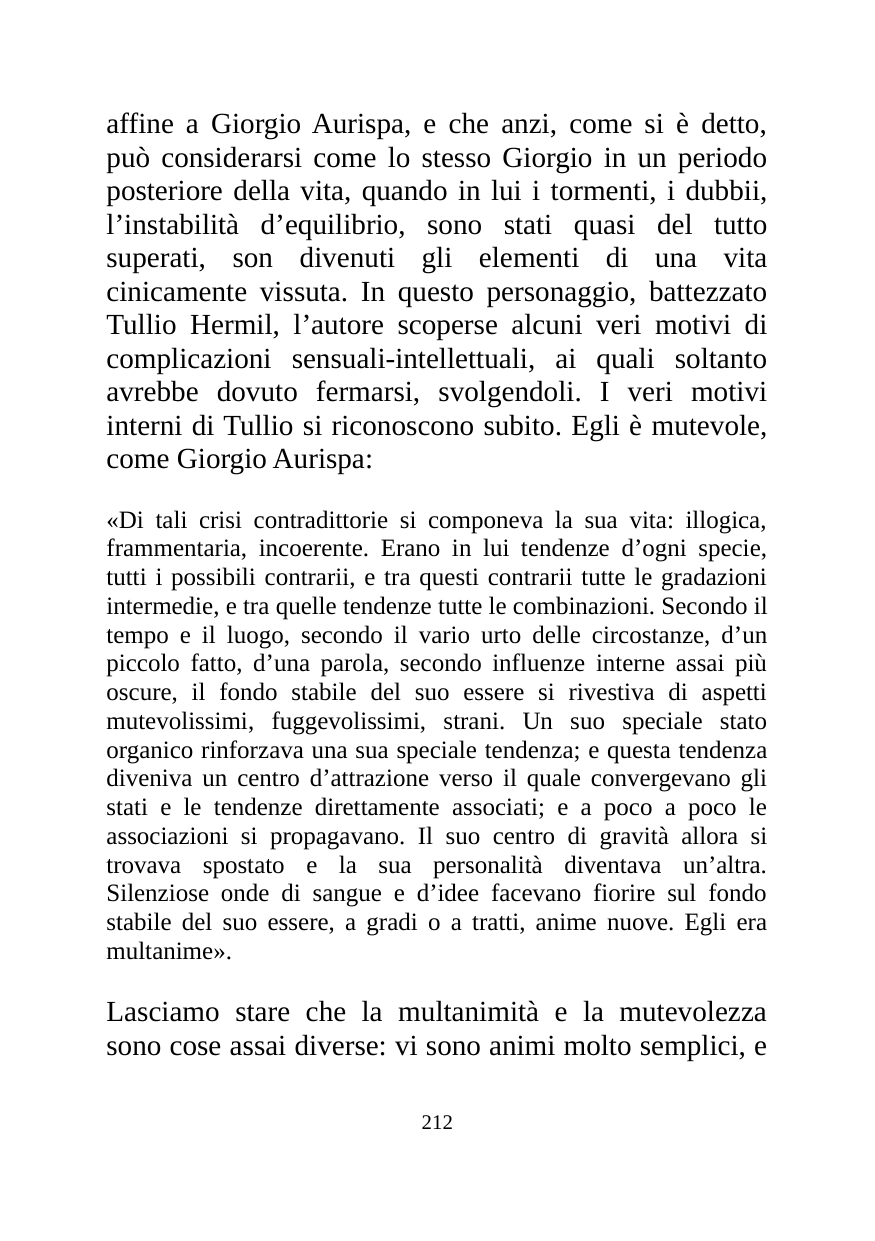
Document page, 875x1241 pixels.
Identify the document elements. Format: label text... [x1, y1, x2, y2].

text «Di tali crisi contradittorie si componeva la sua vita: illogica, frammentaria, incoerente. Erano in lui tendenze d’ogni specie, tutti i possibili contrarii, e tra questi contrarii tutte le gradazioni intermedie, e tra quelle tendenze tutte le combinazioni. Secondo il tempo e il luogo, secondo il vario urto delle circostanze, d’un piccolo fatto, d’una parola, secondo influenze interne assai più oscure, il fondo stabile del suo essere si rivestiva di aspetti mutevolissimi, fuggevolissimi, strani. Un suo speciale stato organico rinforzava una sua speciale tendenza; e questa tendenza diveniva un centro d’attrazione verso il quale convergevano gli stati e le tendenze direttamente associati; e a poco a poco le associazioni si propagavano. Il suo centro di gravità allora si trovava spostato e la sua personalità diventava un’altra. Silenziose onde di sangue e d’idee facevano fiorire sul fondo stabile del suo essere, a gradi o a tratti, anime nuove. Egli era multanime». [106, 505, 768, 965]
text Lasciamo stare che la multanimità e la mutevolezza sono cose assai diverse: vi sono animi molto semplici, e [106, 994, 768, 1061]
text affine a Giorgio Aurispa, e che anzi, come si è detto, può considerarsi come lo stesso Giorgio in un periodo posteriore della vita, quando in lui i tormenti, i dubbii, l’instabilità d’equilibrio, sono stati quasi del tutto superati, son divenuti gli elementi di una vita cinicamente vissuta. In questo personaggio, battezzato Tullio Hermil, l’autore scoperse alcuni veri motivi di complicazioni sensuali-intellettuali, ai quali soltanto avrebbe dovuto fermarsi, svolgendoli. I veri motivi interni di Tullio si riconoscono subito. Egli è mutevole, come Giorgio Aurispa: [106, 106, 768, 475]
